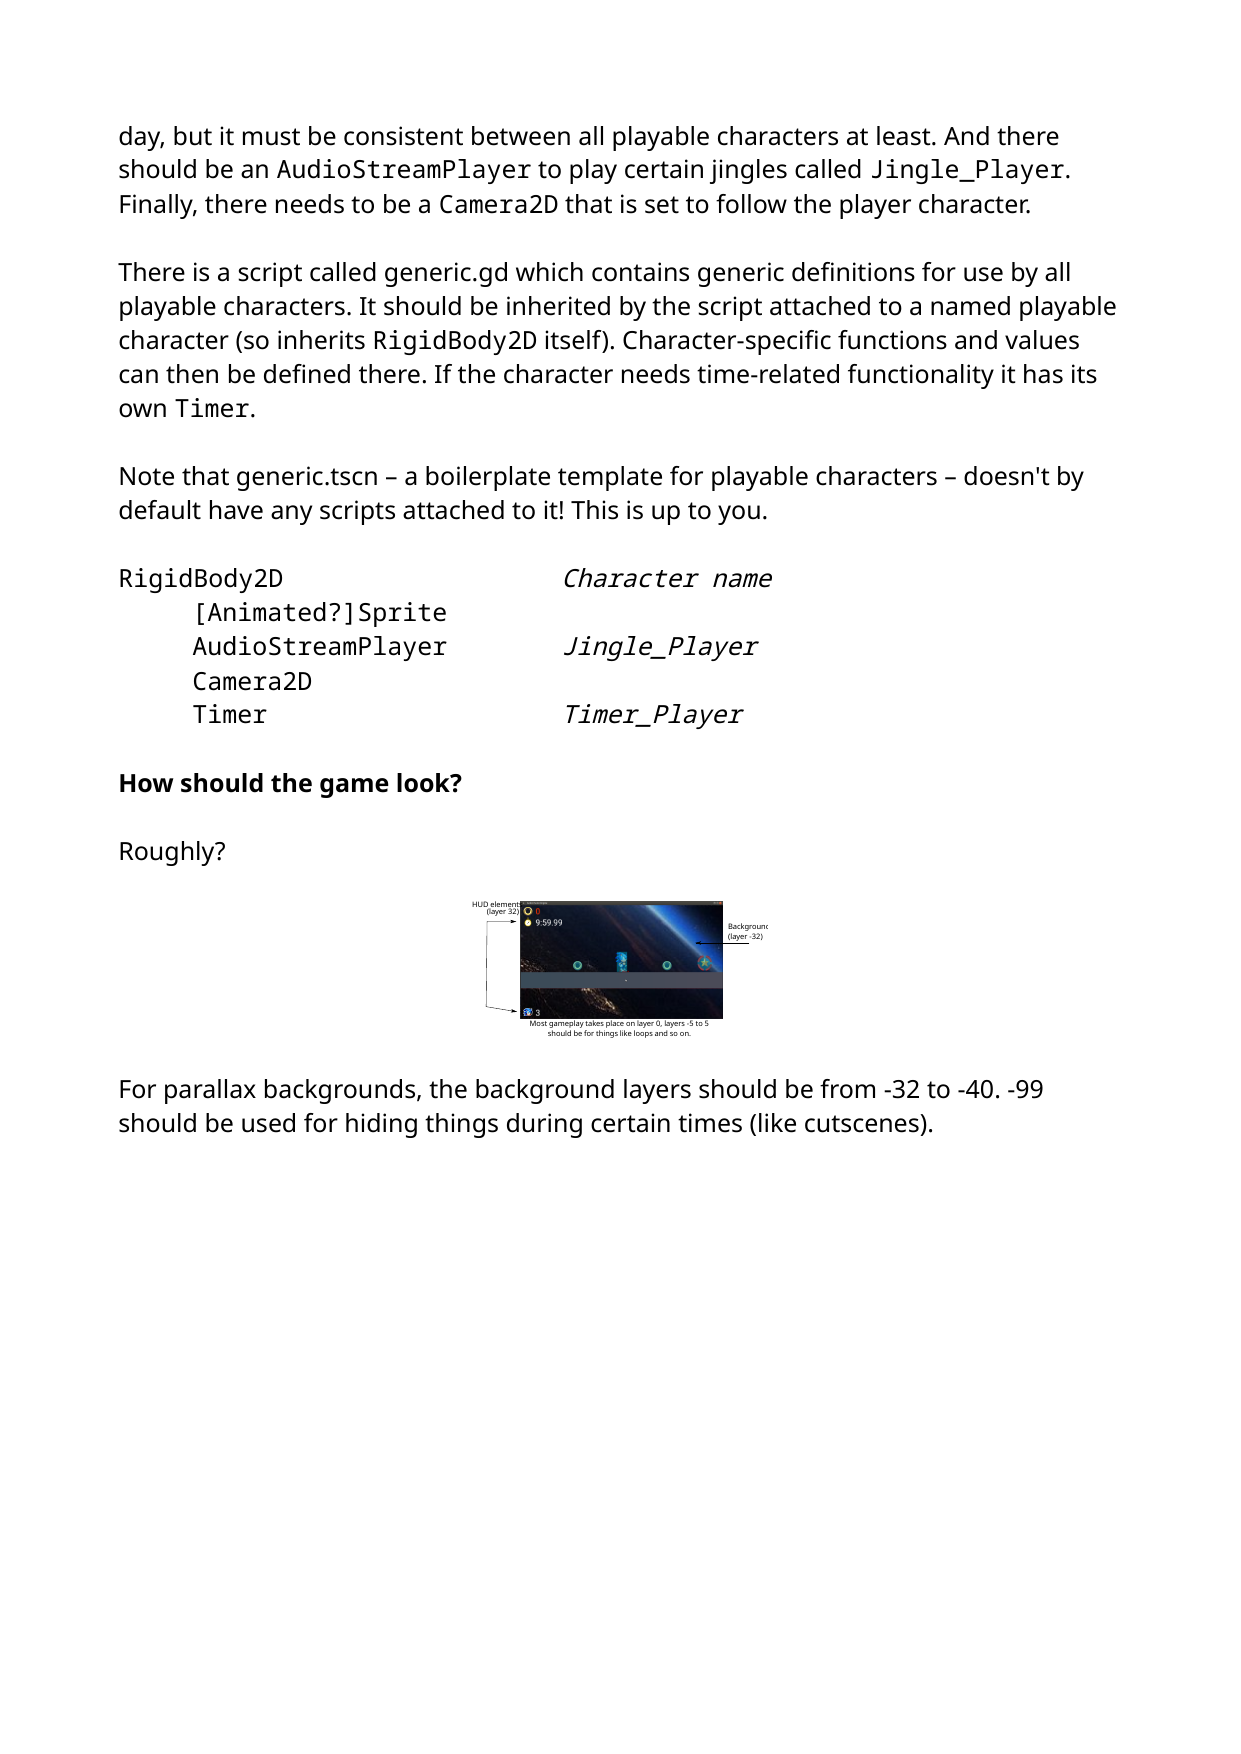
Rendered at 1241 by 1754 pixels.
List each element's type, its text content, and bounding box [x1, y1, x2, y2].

text Timer Timer_Player [118, 697, 1122, 731]
text [Animated?]Sprite [118, 595, 1122, 629]
text Note that generic.tscn – a boilerplate template for playable characters – doesn't by default have any scripts attached to it! This is up to you. [118, 459, 1122, 527]
text There is a script called generic.gd which contains generic definitions for use by all playable characters. It should be inherited by the script attached to a named playable character (so inherits RigidBody2D itself). Character-specific functions and values can then be defined there. If the character needs time-related functionality it has its own Timer. [118, 254, 1122, 425]
text How should the game look? [118, 765, 1122, 799]
text Camera2D [118, 663, 1122, 697]
text For parallax backgrounds, the background layers should be from -32 to -40. -99 should be used for hiding things during certain times (like cutscenes). [118, 1072, 1122, 1140]
text Roughly? [118, 833, 1122, 867]
text RigidBody2D Character name [118, 561, 1122, 595]
text AudioStreamPlayer Jingle_Player [118, 629, 1122, 663]
text day, but it must be consistent between all playable characters at least. And there should be an AudioStreamPlayer to play certain jingles called Jingle_Player. Finally, there needs to be a Camera2D that is set to follow the player character. [118, 118, 1122, 220]
